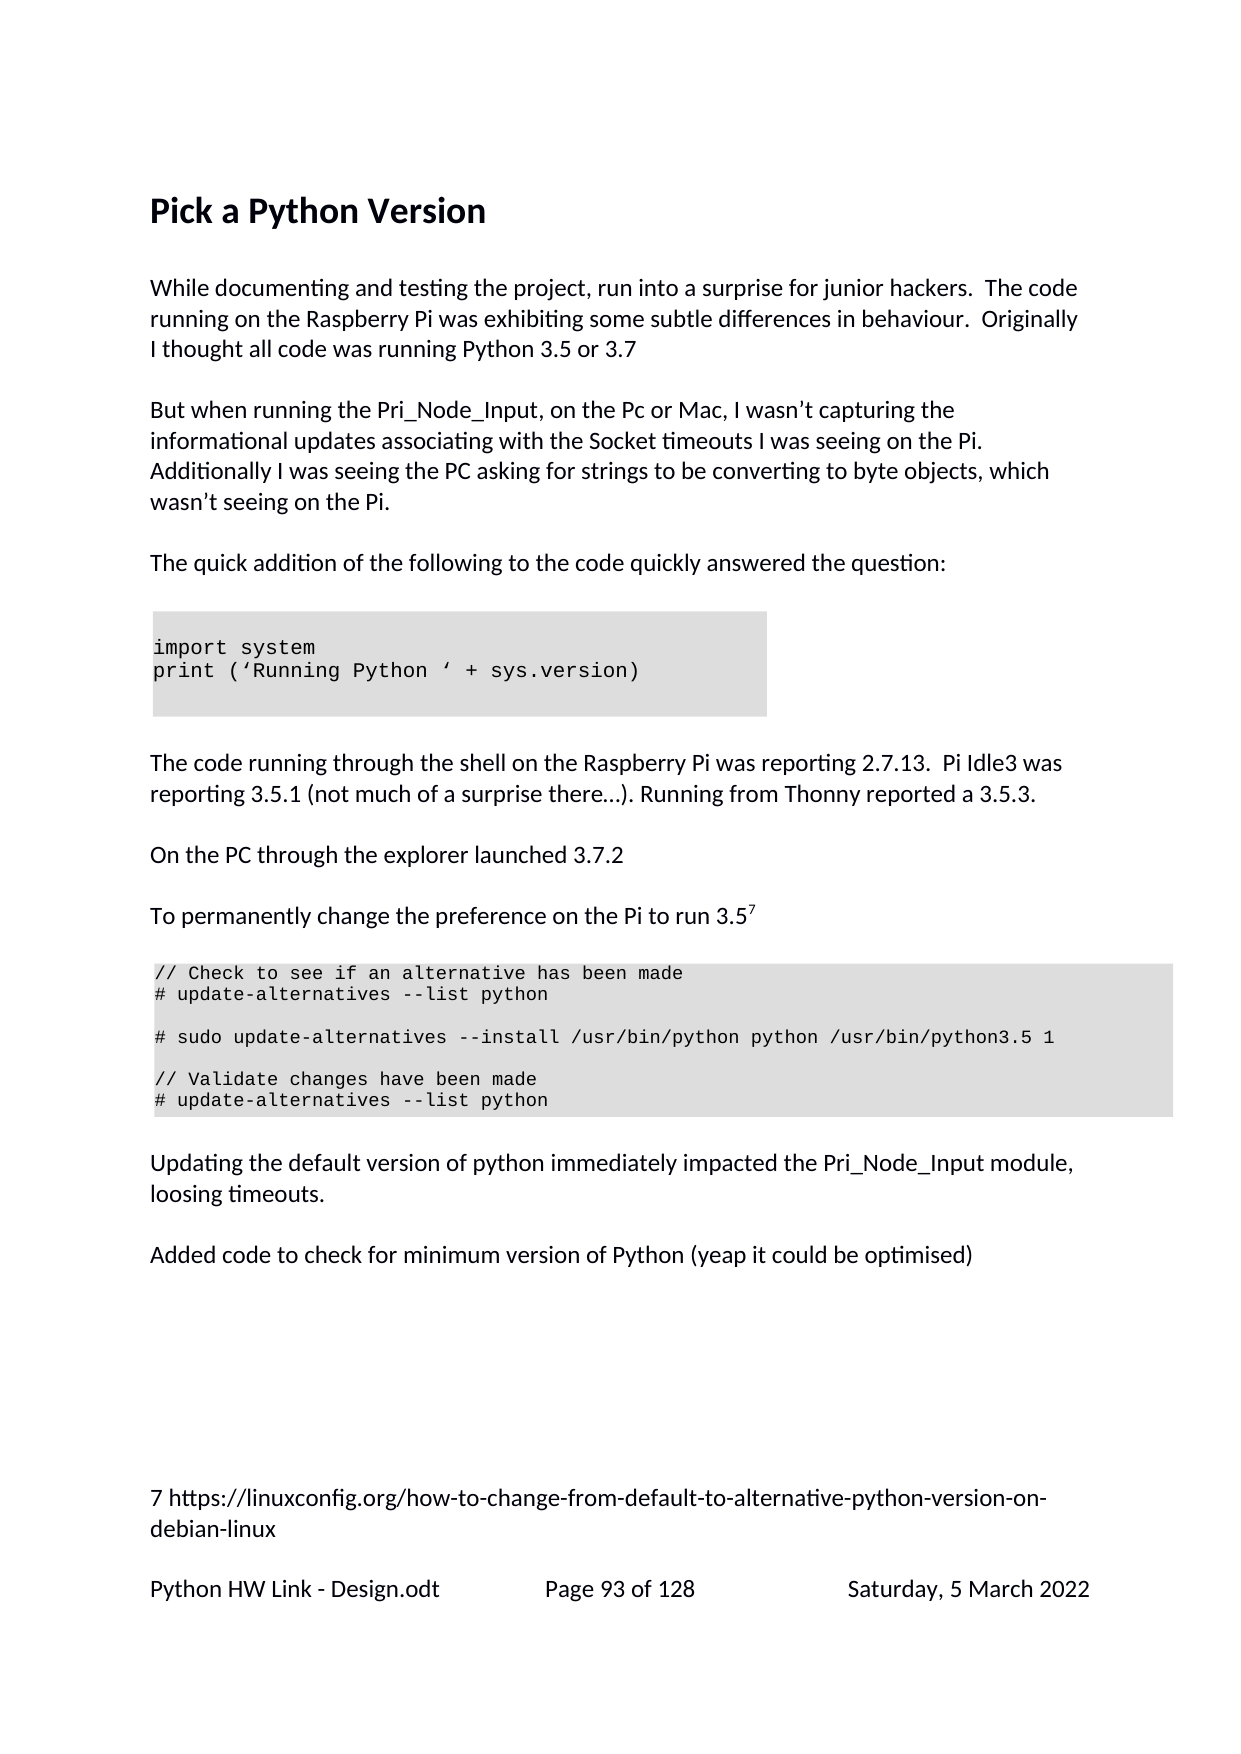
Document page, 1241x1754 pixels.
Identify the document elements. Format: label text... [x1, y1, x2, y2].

text https://linuxconfig.org/how-to-change-from-default-to-alternative-python-version-on-debian-linux [150, 1482, 1090, 1543]
text To permanently change the preference on the Pi to run 3.5 [150, 900, 1090, 930]
subtitle Pick a Python Version [150, 187, 1090, 233]
text Added code to check for minimum version of Python (yeap it could be optimised) [150, 1239, 1090, 1269]
text Updating the default version of python immediately impacted the Pri_Node_Input module, loosing timeouts. [150, 1147, 1090, 1208]
text But when running the Pri_Node_Input, on the Pc or Mac, I wasn’t capturing the informational updates associating with the Socket timeouts I was seeing on the Pi. Additionally I was seeing the PC asking for strings to be converting to byte objects, which wasn’t seeing on the Pi. [150, 394, 1090, 516]
text The code running through the shell on the Raspberry Pi was reporting 2.7.13. Pi Idle3 was reporting 3.5.1 (not much of a surprise there…). Running from Thonny reported a 3.5.3. [150, 747, 1090, 808]
text While documenting and testing the project, run into a surprise for junior hackers. The code running on the Raspberry Pi was exhibiting some subtle differences in behaviour. Originally I thought all code was running Python 3.5 or 3.7 [150, 272, 1090, 364]
text The quick addition of the following to the code quickly answered the question: [150, 547, 1090, 577]
text On the PC through the explorer launched 3.7.2 [150, 839, 1090, 869]
